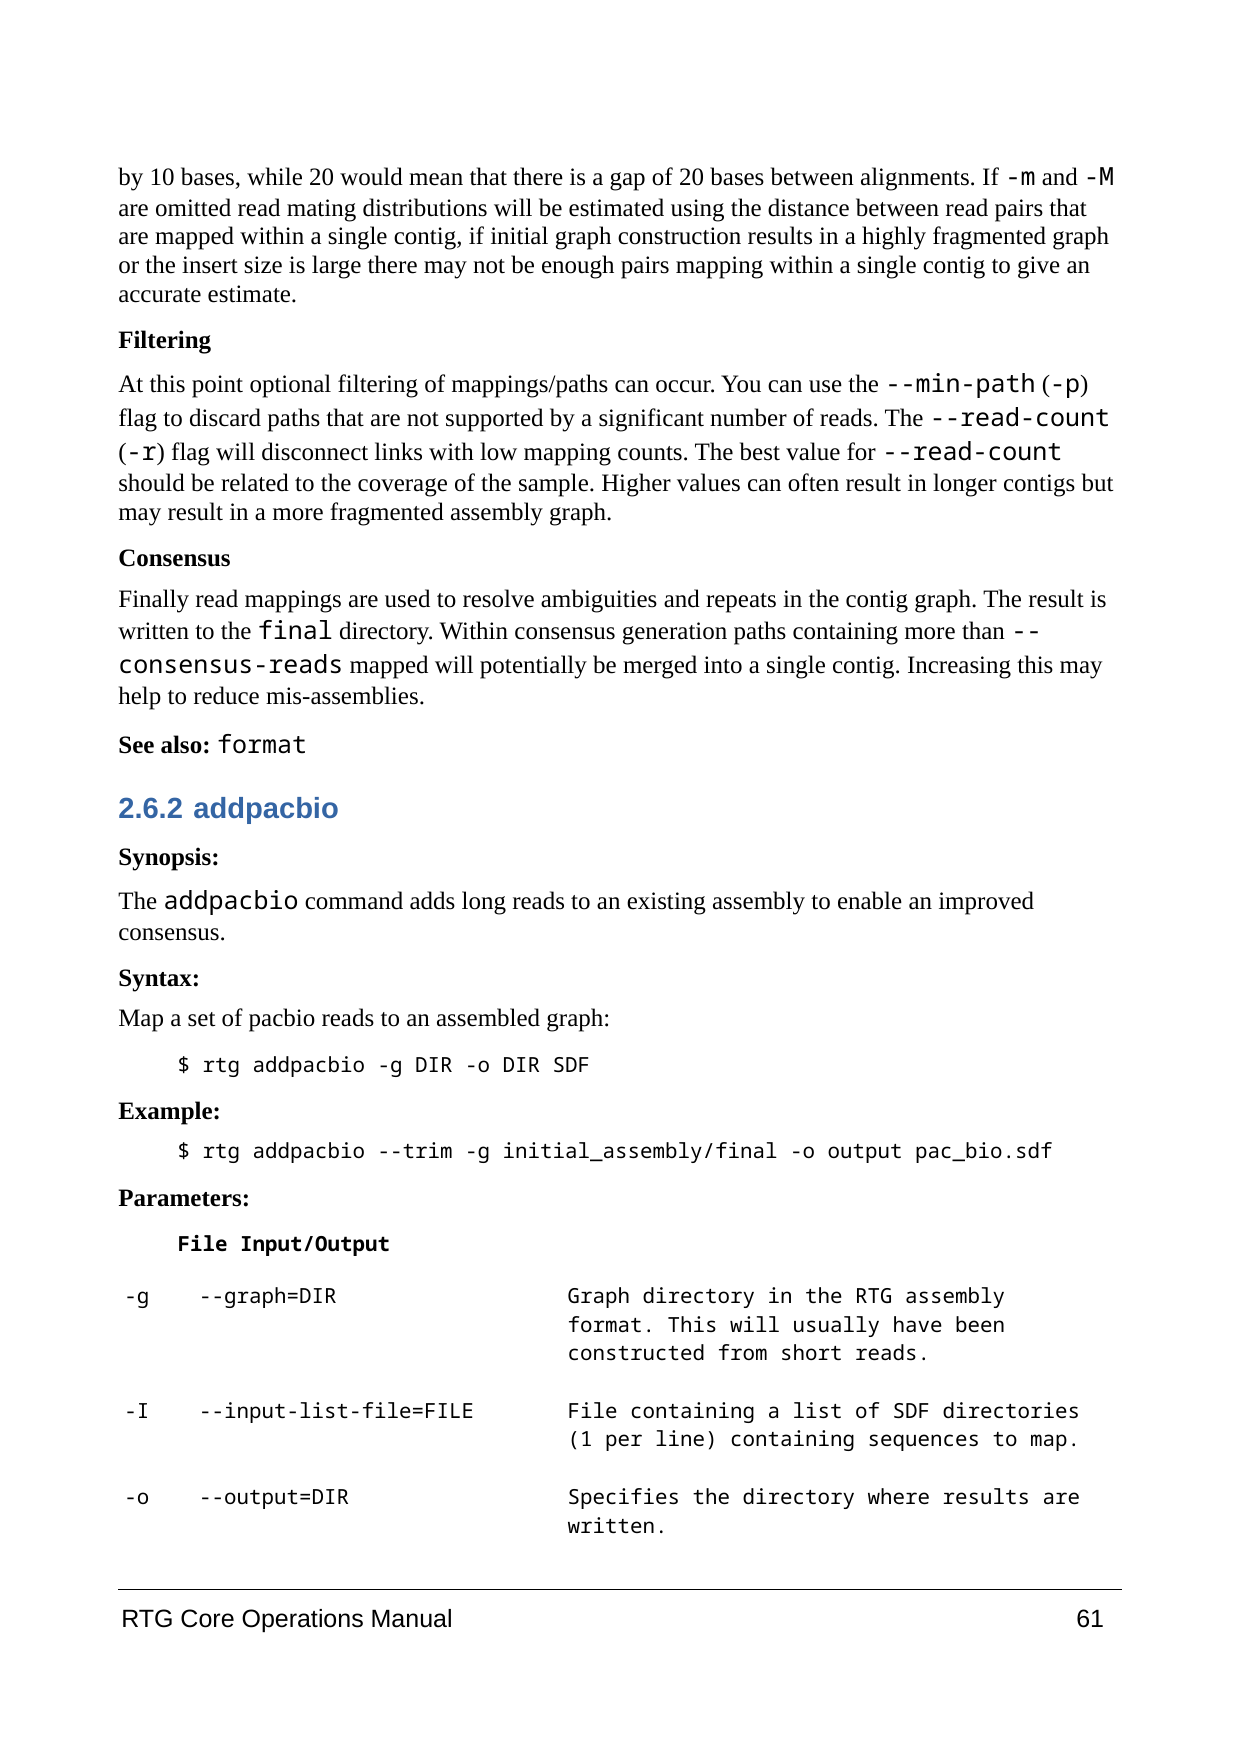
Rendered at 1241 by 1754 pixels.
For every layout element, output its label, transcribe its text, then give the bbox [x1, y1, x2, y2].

text The addpacbio command adds long reads to an existing assembly to enable an improved consensus. [118, 882, 1122, 945]
text by 10 bases, while 20 would mean that there is a gap of 20 bases between alignments. If -m and -M are omitted read mating distributions will be estimated using the distance between read pairs that are mapped within a single contig, if initial graph construction results in a highly fragmented graph or the insert size is large there may not be enough pairs mapping within a single contig to give an accurate estimate. [118, 159, 1122, 308]
text See also: format [118, 727, 1122, 761]
subtitle Syntax: [118, 963, 1122, 992]
subtitle Parameters: [118, 1183, 1122, 1212]
subtitle Filtering [118, 325, 1122, 354]
subtitle addpacbio [118, 791, 1122, 824]
subtitle Example: [118, 1096, 1122, 1125]
table_cell File containing a list of SDF directories (1 per line) containing sequences to map. [561, 1384, 1093, 1471]
text $ rtg addpacbio -g DIR -o DIR SDF [177, 1050, 1122, 1078]
text Map a set of pacbio reads to an assembled graph: [118, 1003, 1122, 1032]
table_cell --output=DIR [193, 1471, 561, 1557]
table_header -g [118, 1270, 193, 1384]
table_cell -I [118, 1384, 193, 1471]
table_header Graph directory in the RTG assembly format. This will usually have been constructed from short reads. [561, 1270, 1093, 1384]
table_cell Specifies the directory where results are written. [561, 1471, 1093, 1557]
text At this point optional filtering of mappings/paths can occur. You can use the --min-path (-p) flag to discard paths that are not supported by a significant number of reads. The --read-count (-r) flag will disconnect links with low mapping counts. The best value for --read-count should be related to the coverage of the sample. Higher values can often result in longer contigs but may result in a more fragmented assembly graph. [118, 366, 1122, 526]
table_header --graph=DIR [193, 1270, 561, 1384]
text Finally read mappings are used to resolve ambiguities and repeats in the contig graph. The result is written to the final directory. Within consensus generation paths containing more than --consensus-reads mapped will potentially be merged into a single contig. Increasing this may help to reduce mis-assemblies. [118, 584, 1122, 709]
table_cell --input-list-file=FILE [193, 1384, 561, 1471]
table_cell -o [118, 1471, 193, 1557]
subtitle Synopsis: [118, 842, 1122, 871]
text File Input/Output [177, 1229, 1122, 1258]
subtitle Consensus [118, 543, 1122, 572]
text $ rtg addpacbio --trim -g initial_assembly/final -o output pac_bio.sdf [177, 1137, 1122, 1165]
